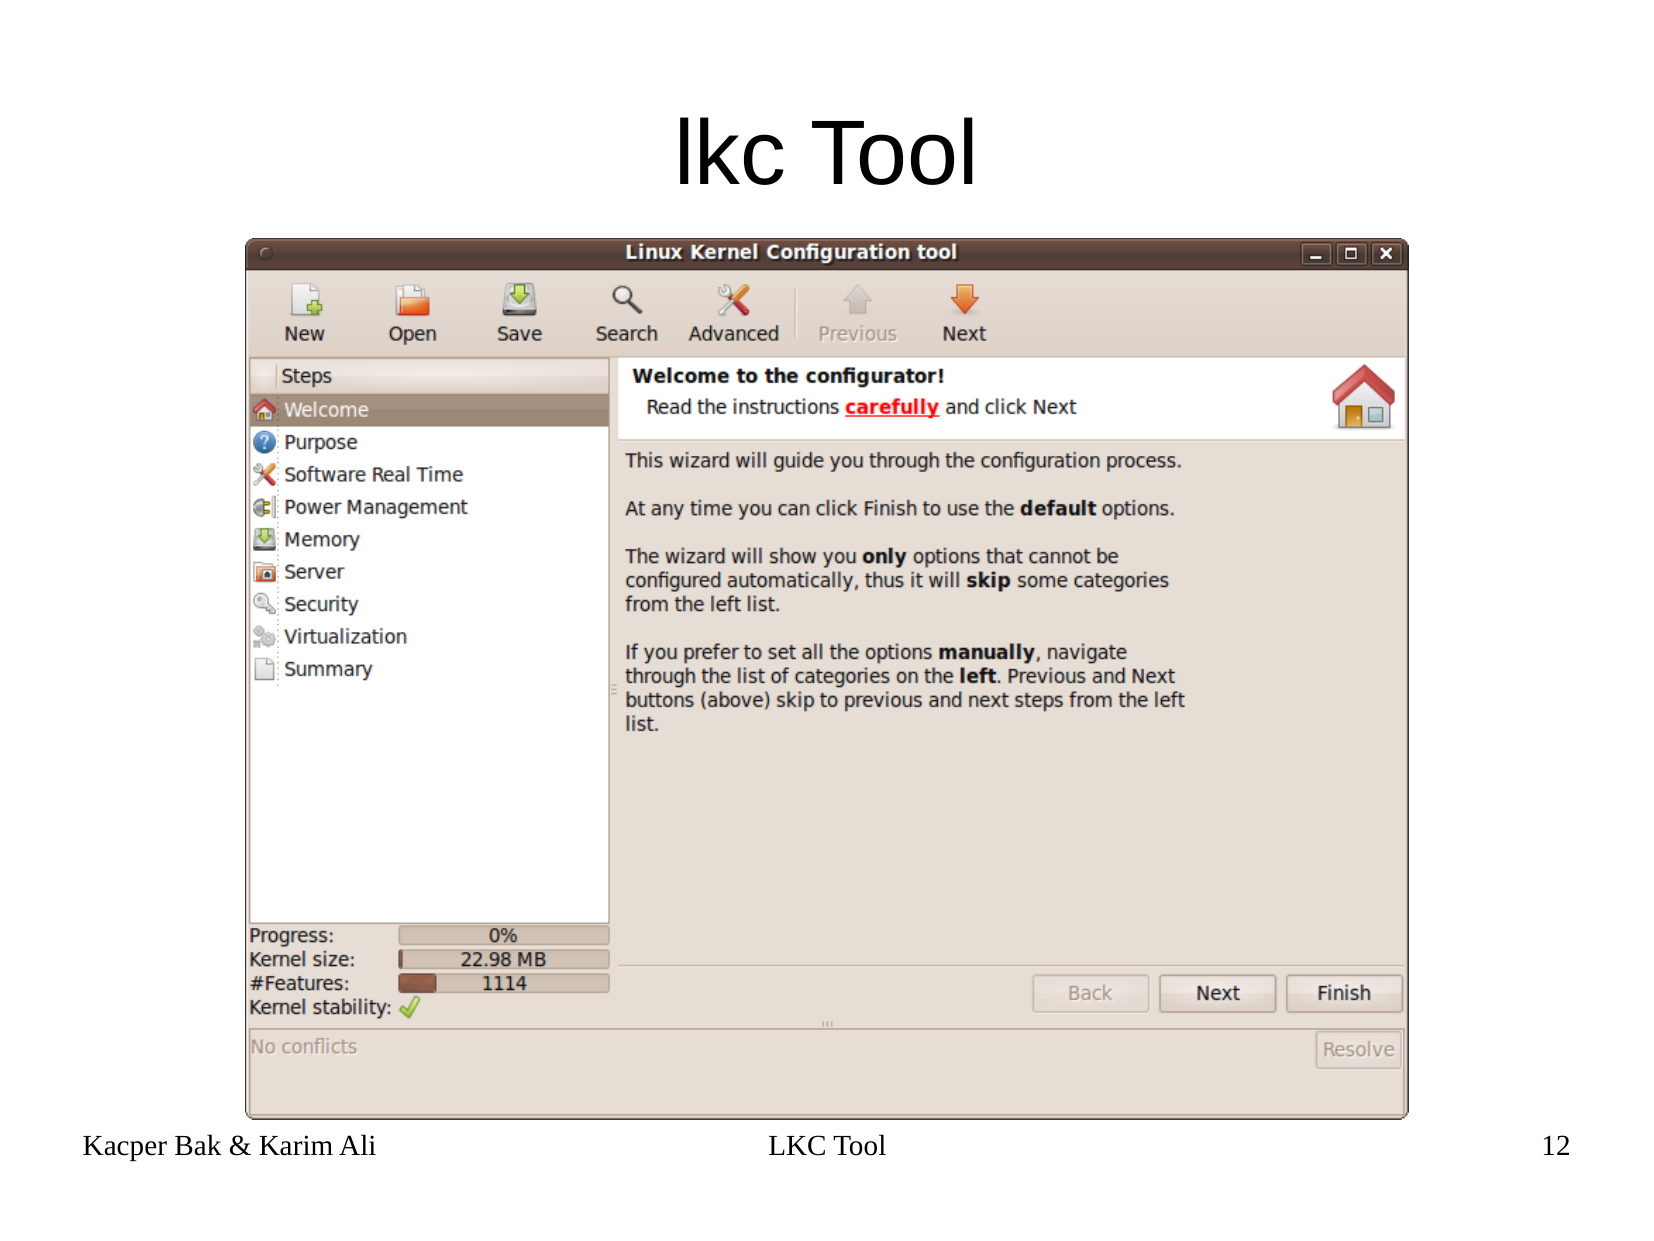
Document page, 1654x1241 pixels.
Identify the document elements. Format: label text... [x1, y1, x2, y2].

title lkc Tool [82, 49, 1571, 257]
picture [245, 238, 1409, 1120]
